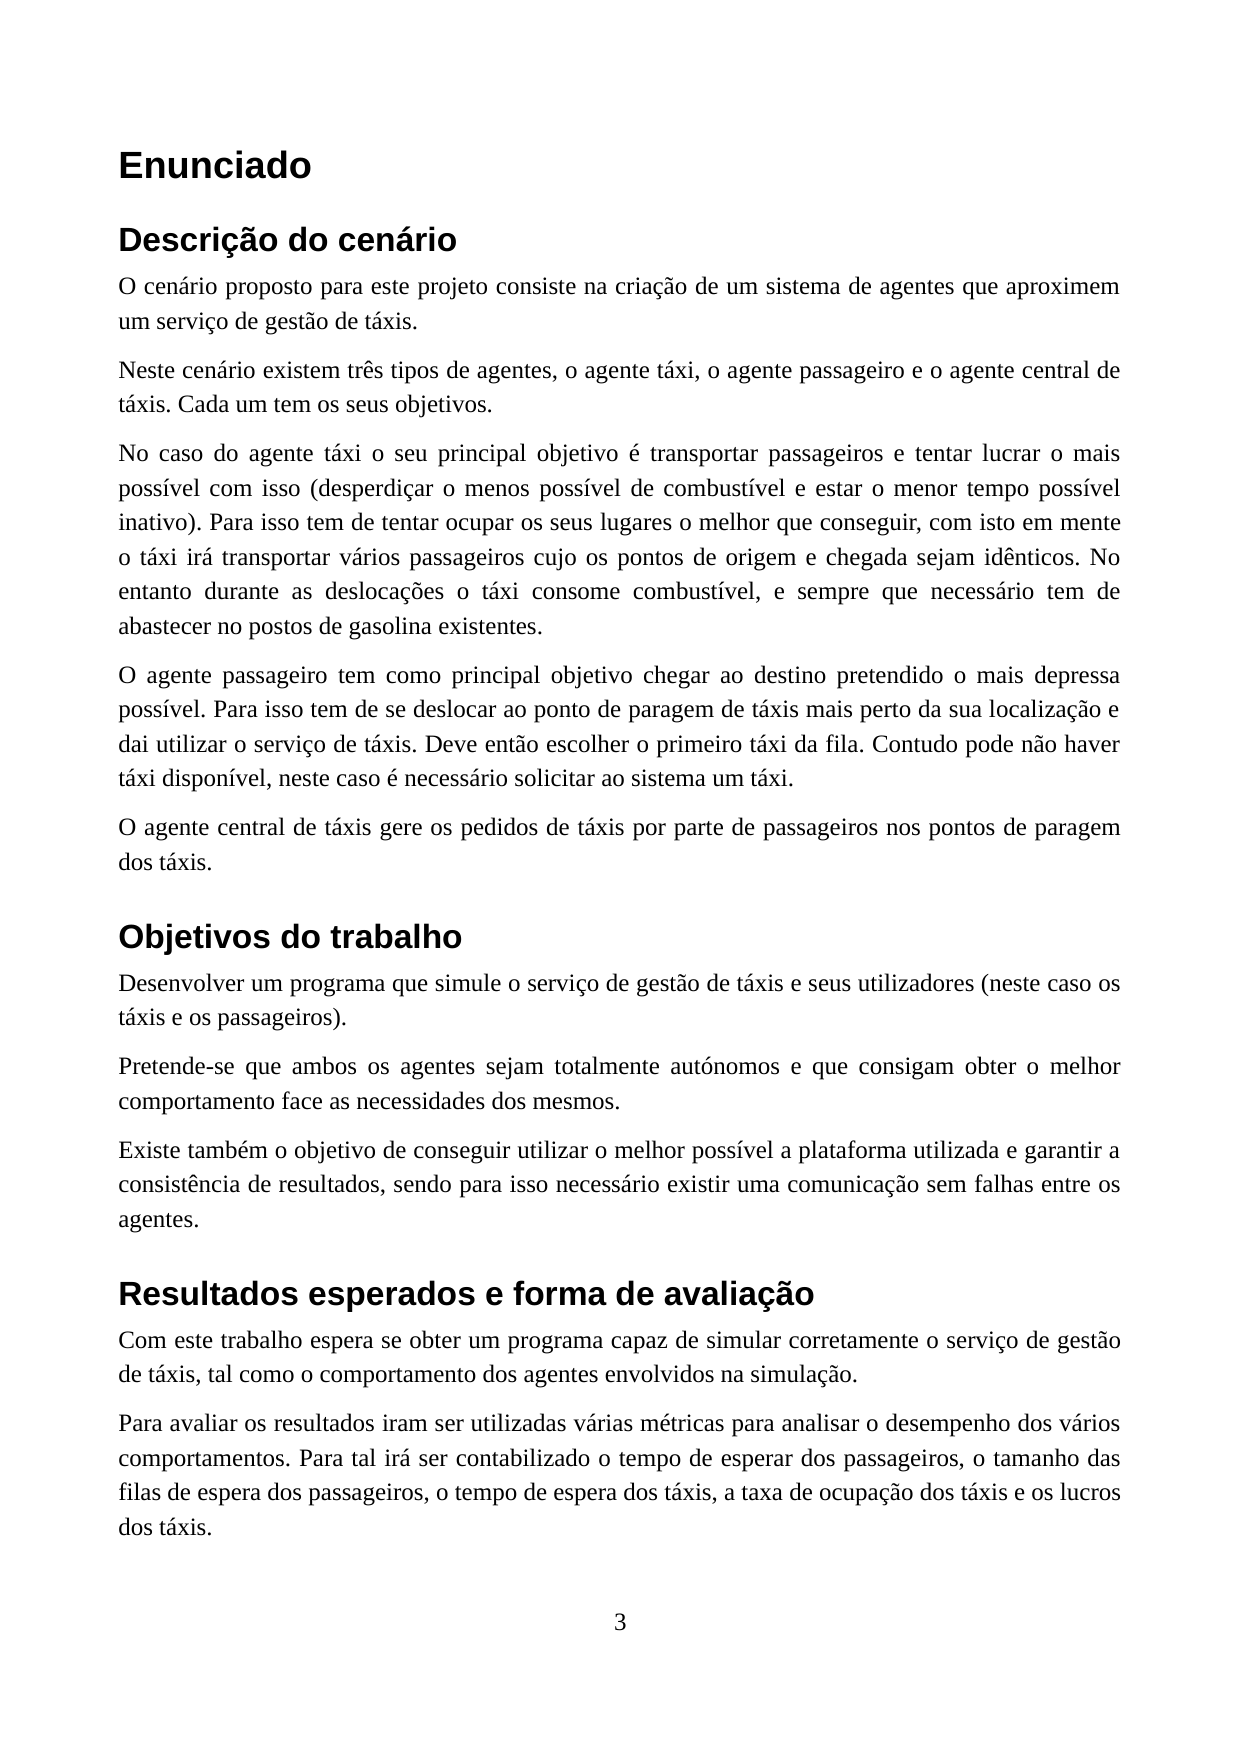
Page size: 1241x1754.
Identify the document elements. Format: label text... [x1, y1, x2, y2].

text O cenário proposto para este projeto consiste na criação de um sistema de agentes que aproximem um serviço de gestão de táxis. [118, 271, 1122, 334]
text Para avaliar os resultados iram ser utilizadas várias métricas para analisar o desempenho dos vários comportamentos. Para tal irá ser contabilizado o tempo de esperar dos passageiros, o tamanho das filas de espera dos passageiros, o tempo de espera dos táxis, a taxa de ocupação dos táxis e os lucros dos táxis. [118, 1408, 1122, 1541]
subtitle Objetivos do trabalho [118, 917, 1122, 955]
text O agente passageiro tem como principal objetivo chegar ao destino pretendido o mais depressa possível. Para isso tem de se deslocar ao ponto de paragem de táxis mais perto da sua localização e dai utilizar o serviço de táxis. Deve então escolher o primeiro táxi da fila. Contudo pode não haver táxi disponível, neste caso é necessário solicitar ao sistema um táxi. [118, 660, 1122, 792]
subtitle Resultados esperados e forma de avaliação [118, 1274, 1122, 1312]
subtitle Descrição do cenário [118, 220, 1122, 259]
text No caso do agente táxi o seu principal objetivo é transportar passageiros e tentar lucrar o mais possível com isso (desperdiçar o menos possível de combustível e estar o menor tempo possível inativo). Para isso tem de tentar ocupar os seus lugares o melhor que conseguir, com isto em mente o táxi irá transportar vários passageiros cujo os pontos de origem e chegada sejam idênticos. No entanto durante as deslocações o táxi consome combustível, e sempre que necessário tem de abastecer no postos de gasolina existentes. [118, 438, 1122, 639]
text Com este trabalho espera se obter um programa capaz de simular corretamente o serviço de gestão de táxis, tal como o comportamento dos agentes envolvidos na simulação. [118, 1325, 1122, 1388]
subtitle Enunciado [118, 143, 1122, 187]
text Existe também o objetivo de conseguir utilizar o melhor possível a plataforma utilizada e garantir a consistência de resultados, sendo para isso necessário existir uma comunicação sem falhas entre os agentes. [118, 1135, 1122, 1233]
text Pretende-se que ambos os agentes sejam totalmente autónomos e que consigam obter o melhor comportamento face as necessidades dos mesmos. [118, 1051, 1122, 1114]
text Neste cenário existem três tipos de agentes, o agente táxi, o agente passageiro e o agente central de táxis. Cada um tem os seus objetivos. [118, 355, 1122, 418]
text Desenvolver um programa que simule o serviço de gestão de táxis e seus utilizadores (neste caso os táxis e os passageiros). [118, 968, 1122, 1031]
text O agente central de táxis gere os pedidos de táxis por parte de passageiros nos pontos de paragem dos táxis. [118, 812, 1122, 876]
